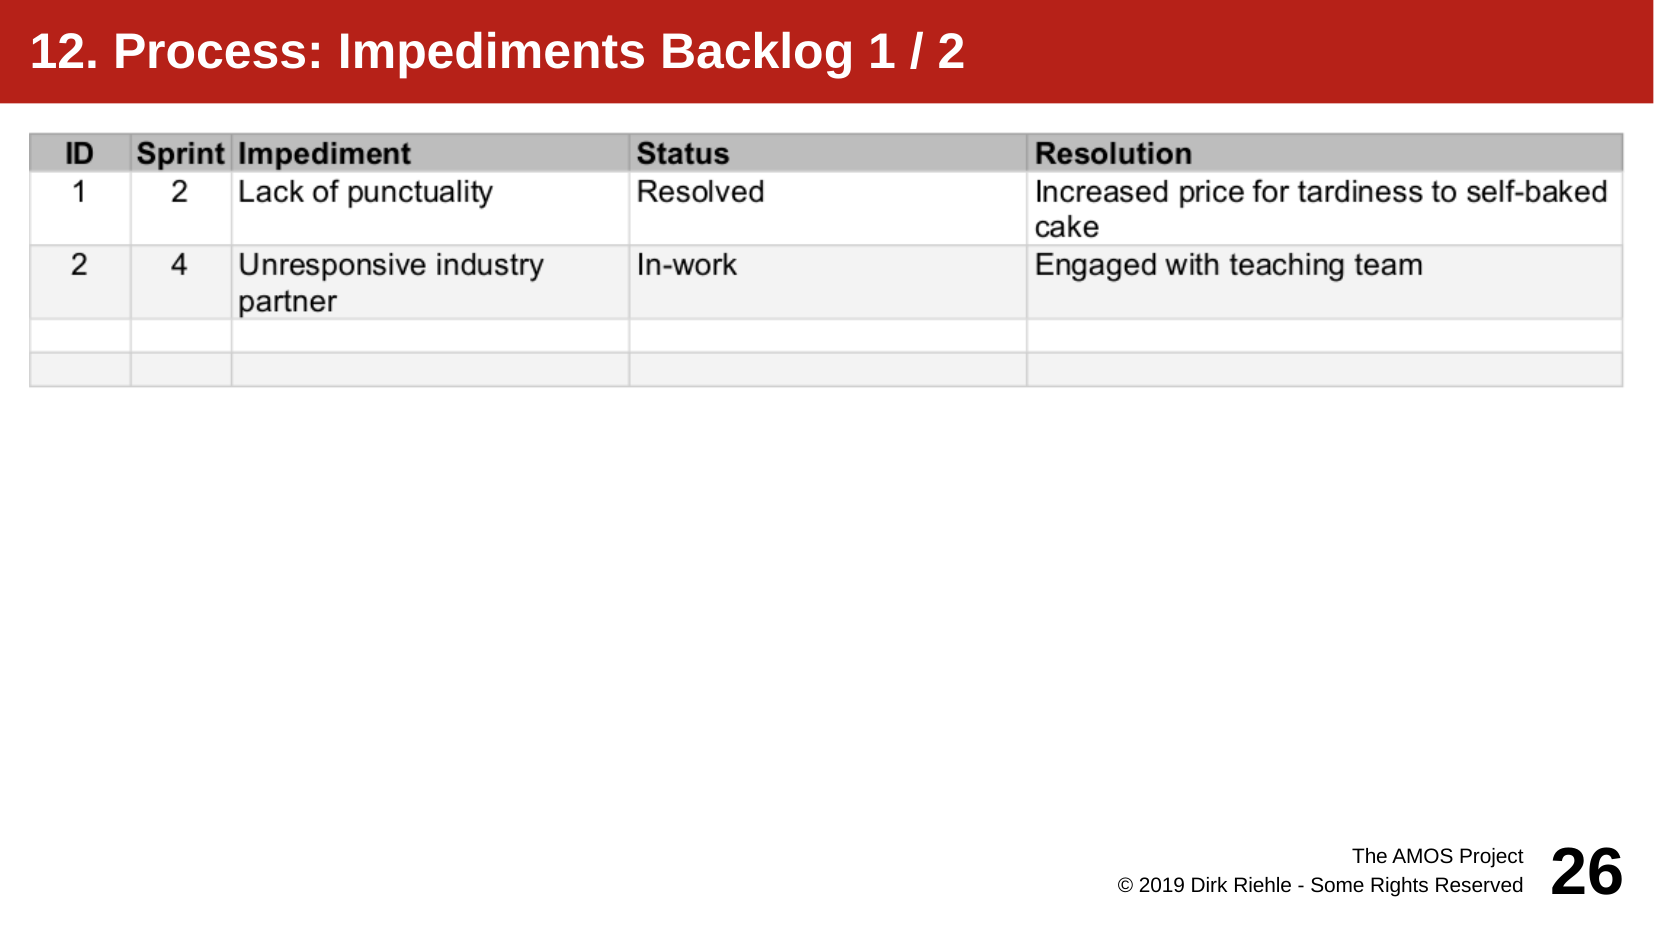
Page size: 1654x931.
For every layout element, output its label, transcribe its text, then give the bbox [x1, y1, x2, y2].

picture [29, 132, 1625, 389]
title 12. Process: Impediments Backlog 1 / 2 [0, 0, 1654, 104]
